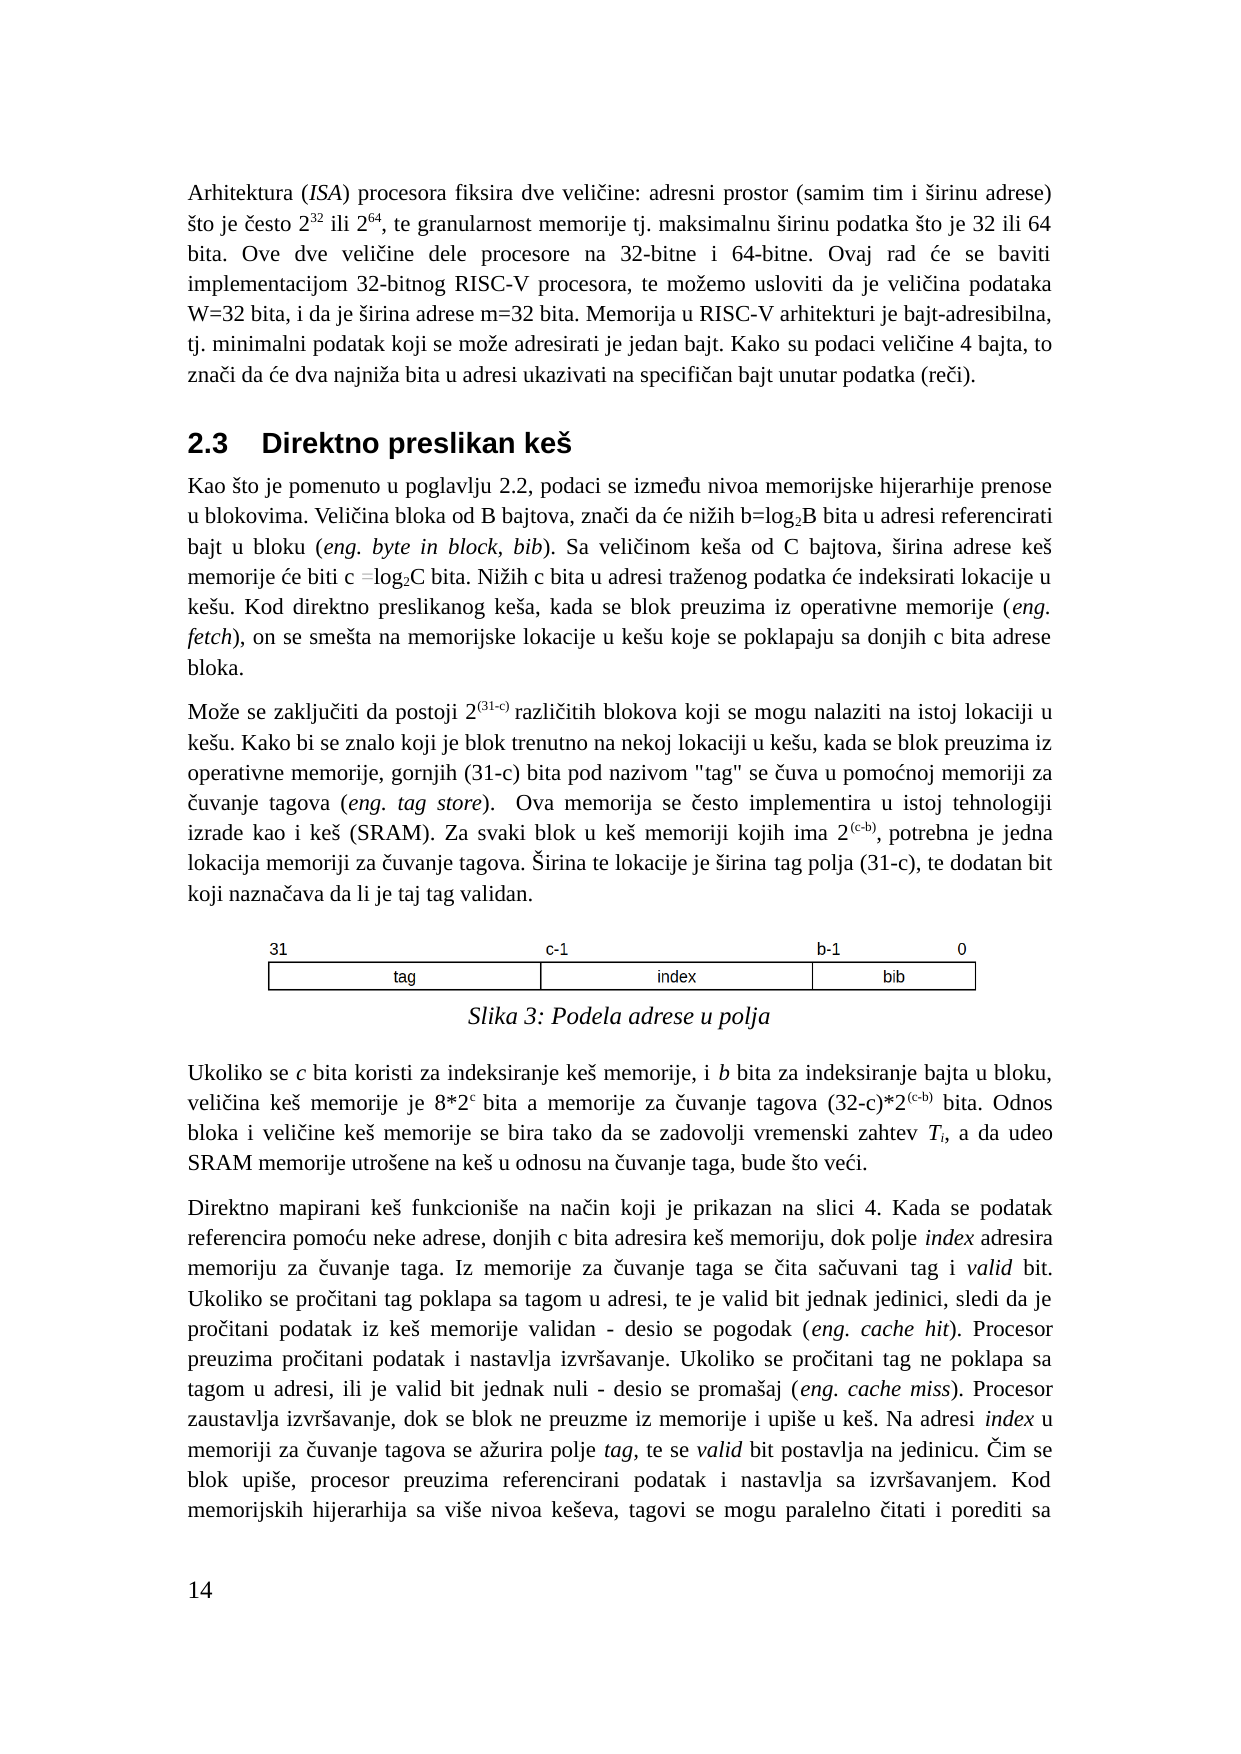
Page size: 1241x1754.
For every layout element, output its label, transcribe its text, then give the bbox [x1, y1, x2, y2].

text Ukoliko se c bita koristi za indeksiranje keš memorije, i b bita za indeksiranje bajta u bloku, veličina keš memorije je 8*2c bita a memorije za čuvanje tagova (32-c)*2(c-b) bita. Odnos bloka i veličine keš memorije se bira tako da se zadovolji vremenski zahtev Ti, a da udeo SRAM memorije utrošene na keš u odnosu na čuvanje taga, bude što veći. [187, 1059, 1053, 1176]
subtitle Direktno preslikan keš [187, 426, 1053, 460]
text Direktno mapirani keš funkcioniše na način koji je prikazan na slici 4. Kada se podatak referencira pomoću neke adrese, donjih c bita adresira keš memoriju, dok polje index adresira memoriju za čuvanje taga. Iz memorije za čuvanje taga se čita sačuvani tag i valid bit. Ukoliko se pročitani tag poklapa sa tagom u adresi, te je valid bit jednak jedinici, sledi da je pročitani podatak iz keš memorije validan - desio se pogodak (eng. cache hit). Procesor preuzima pročitani podatak i nastavlja izvršavanje. Ukoliko se pročitani tag ne poklapa sa tagom u adresi, ili je valid bit jednak nuli - desio se promašaj (eng. cache miss). Procesor zaustavlja izvršavanje, dok se blok ne preuzme iz memorije i upiše u keš. Na adresi index u memoriji za čuvanje tagova se ažurira polje tag, te se valid bit postavlja na jedinicu. Čim se blok upiše, procesor preuzima referencirani podatak i nastavlja sa izvršavanjem. Kod memorijskih hijerarhija sa više nivoa keševa, tagovi se mogu paralelno čitati i porediti sa [187, 1194, 1053, 1522]
text Slika 3: Podela adrese u polja [257, 996, 983, 1030]
text Može se zaključiti da postoji 2(31-c) različitih blokova koji se mogu nalaziti na istoj lokaciji u kešu. Kako bi se znalo koji je blok trenutno na nekoj lokaciji u kešu, kada se blok preuzima iz operativne memorije, gornjih (31-c) bita pod nazivom "tag" se čuva u pomoćnoj memoriji za čuvanje tagova (eng. tag store). Ova memorija se često implementira u istoj tehnologiji izrade kao i keš (SRAM). Za svaki blok u keš memoriji kojih ima 2(c-b), potrebna je jedna lokacija memoriji za čuvanje tagova. Širina te lokacije je širina tag polja (31-c), te dodatan bit koji naznačava da li je taj tag validan. [187, 698, 1053, 906]
text Kao što je pomenuto u poglavlju 2.2, podaci se između nivoa memorijske hijerarhije prenose u blokovima. Veličina bloka od B bajtova, znači da će nižih b=log2B bita u adresi referencirati bajt u bloku (eng. byte in block, bib). Sa veličinom keša od C bajtova, širina adrese keš memorije će biti c =log2C bita. Nižih c bita u adresi traženog podatka će indeksirati lokacije u kešu. Kod direktno preslikanog keša, kada se blok preuzima iz operativne memorije (eng. fetch), on se smešta na memorijske lokacije u kešu koje se poklapaju sa donjih c bita adrese bloka. [187, 472, 1053, 680]
picture [257, 937, 983, 996]
text Arhitektura (ISA) procesora fiksira dve veličine: adresni prostor (samim tim i širinu adrese) što je često 232 ili 264, te granularnost memorije tj. maksimalnu širinu podatka što je 32 ili 64 bita. Ove dve veličine dele procesore na 32-bitne i 64-bitne. Ovaj rad će se baviti implementacijom 32-bitnog RISC-V procesora, te možemo usloviti da je veličina podataka W=32 bita, i da je širina adrese m=32 bita. Memorija u RISC-V arhitekturi je bajt-adresibilna, tj. minimalni podatak koji se može adresirati je jedan bajt. Kako su podaci veličine 4 bajta, to znači da će dva najniža bita u adresi ukazivati na specifičan bajt unutar podatka (reči). [187, 179, 1053, 387]
